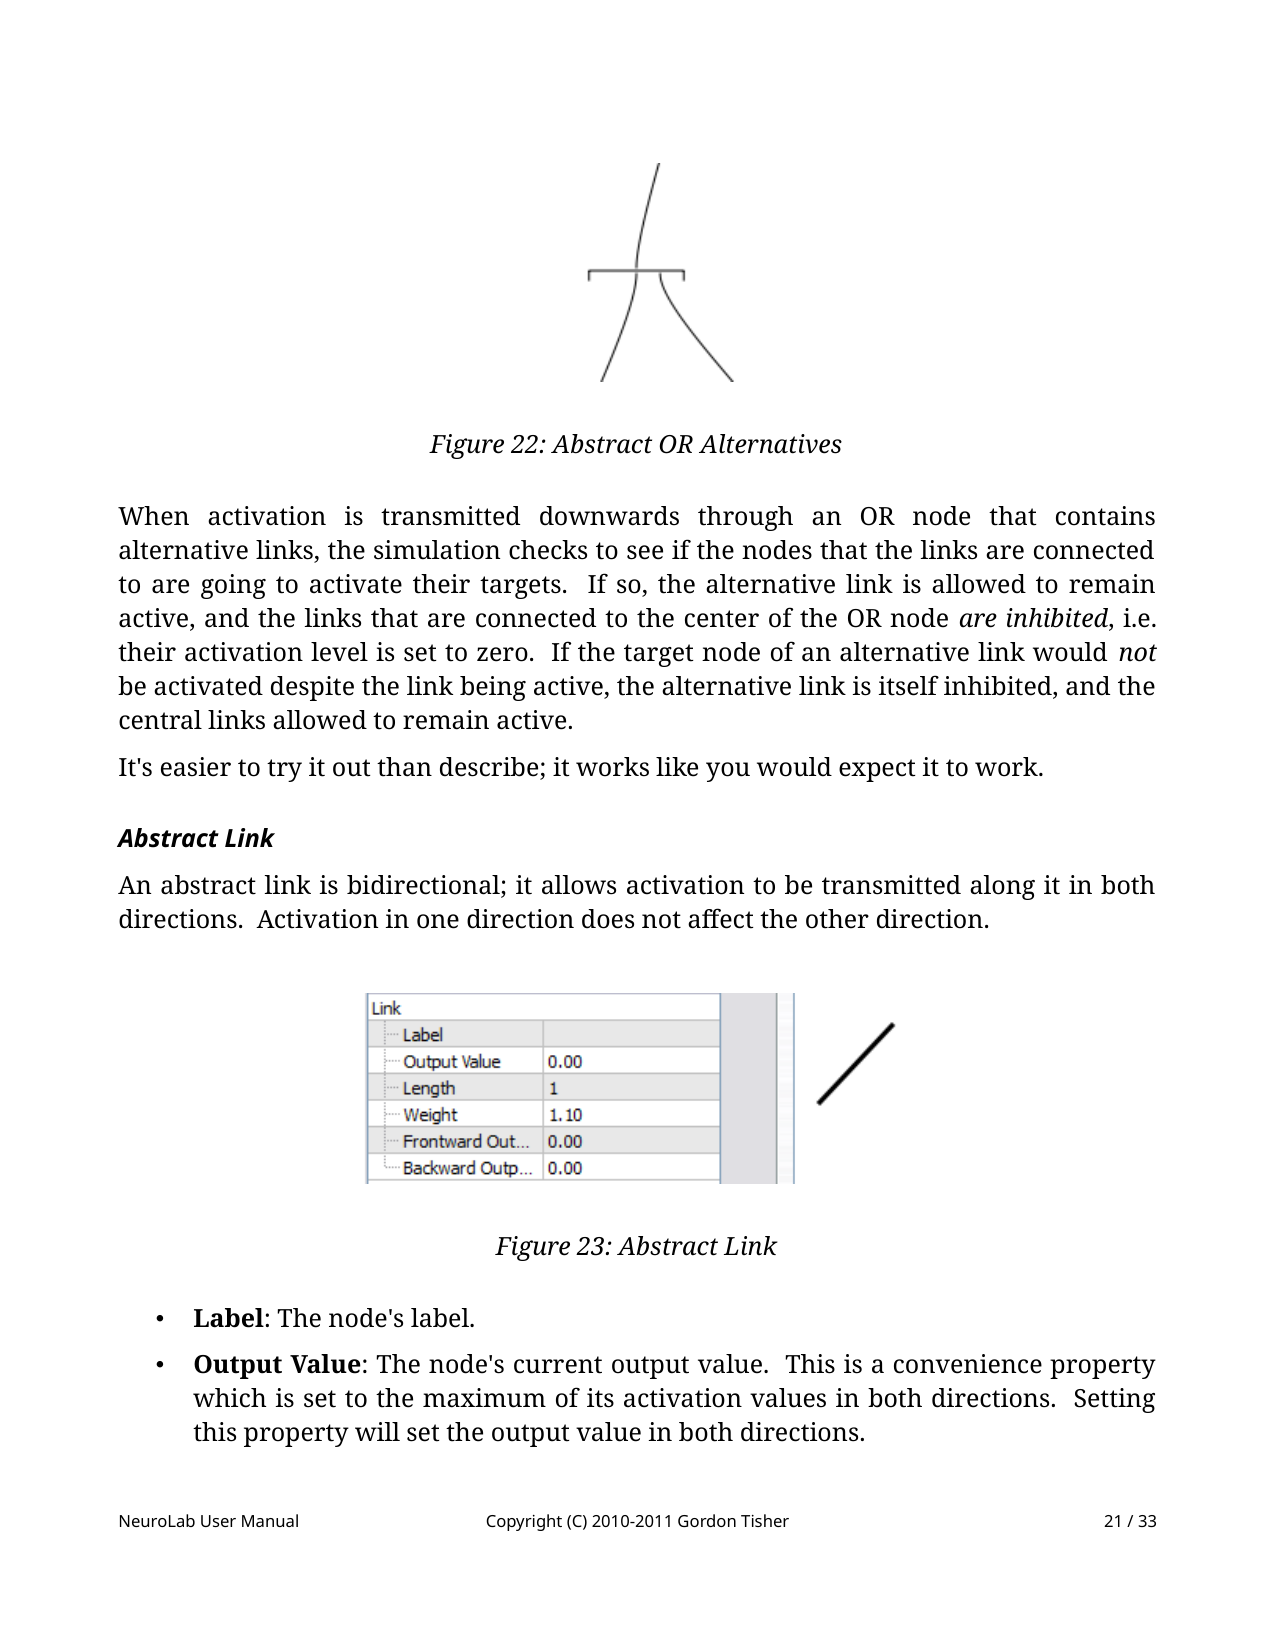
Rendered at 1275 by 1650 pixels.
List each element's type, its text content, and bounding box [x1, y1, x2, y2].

picture [364, 993, 911, 1184]
subtitle Abstract Link [118, 821, 1157, 855]
text Figure 22: Abstract OR Alternatives [118, 118, 1157, 461]
text When activation is transmitted downwards through an OR node that contains alternative links, the simulation checks to see if the nodes that the links are connected to are going to activate their targets. If so, the alternative link is allowed to remain active, and the links that are connected to the center of the OR node are inhibited, i.e. their activation level is set to zero. If the target node of an alternative link would not be activated despite the link being active, the alternative link is itself inhibited, and the central links allowed to remain active. [118, 498, 1157, 737]
picture [488, 163, 787, 382]
text An abstract link is bidirectional; it allows activation to be transmitted along it in both directions. Activation in one direction does not affect the other direction. [118, 867, 1157, 936]
list Output Value: The node's current output value. This is a convenience property which is set to the maximum of its activation values in both directions. Setting this property will set the output value in both directions. [156, 1347, 1157, 1449]
text Figure 23: Abstract Link [118, 1184, 1157, 1263]
text It's easier to try it out than describe; it works like you would expect it to work. [118, 749, 1157, 783]
list Label: The node's label. [156, 1300, 1157, 1334]
